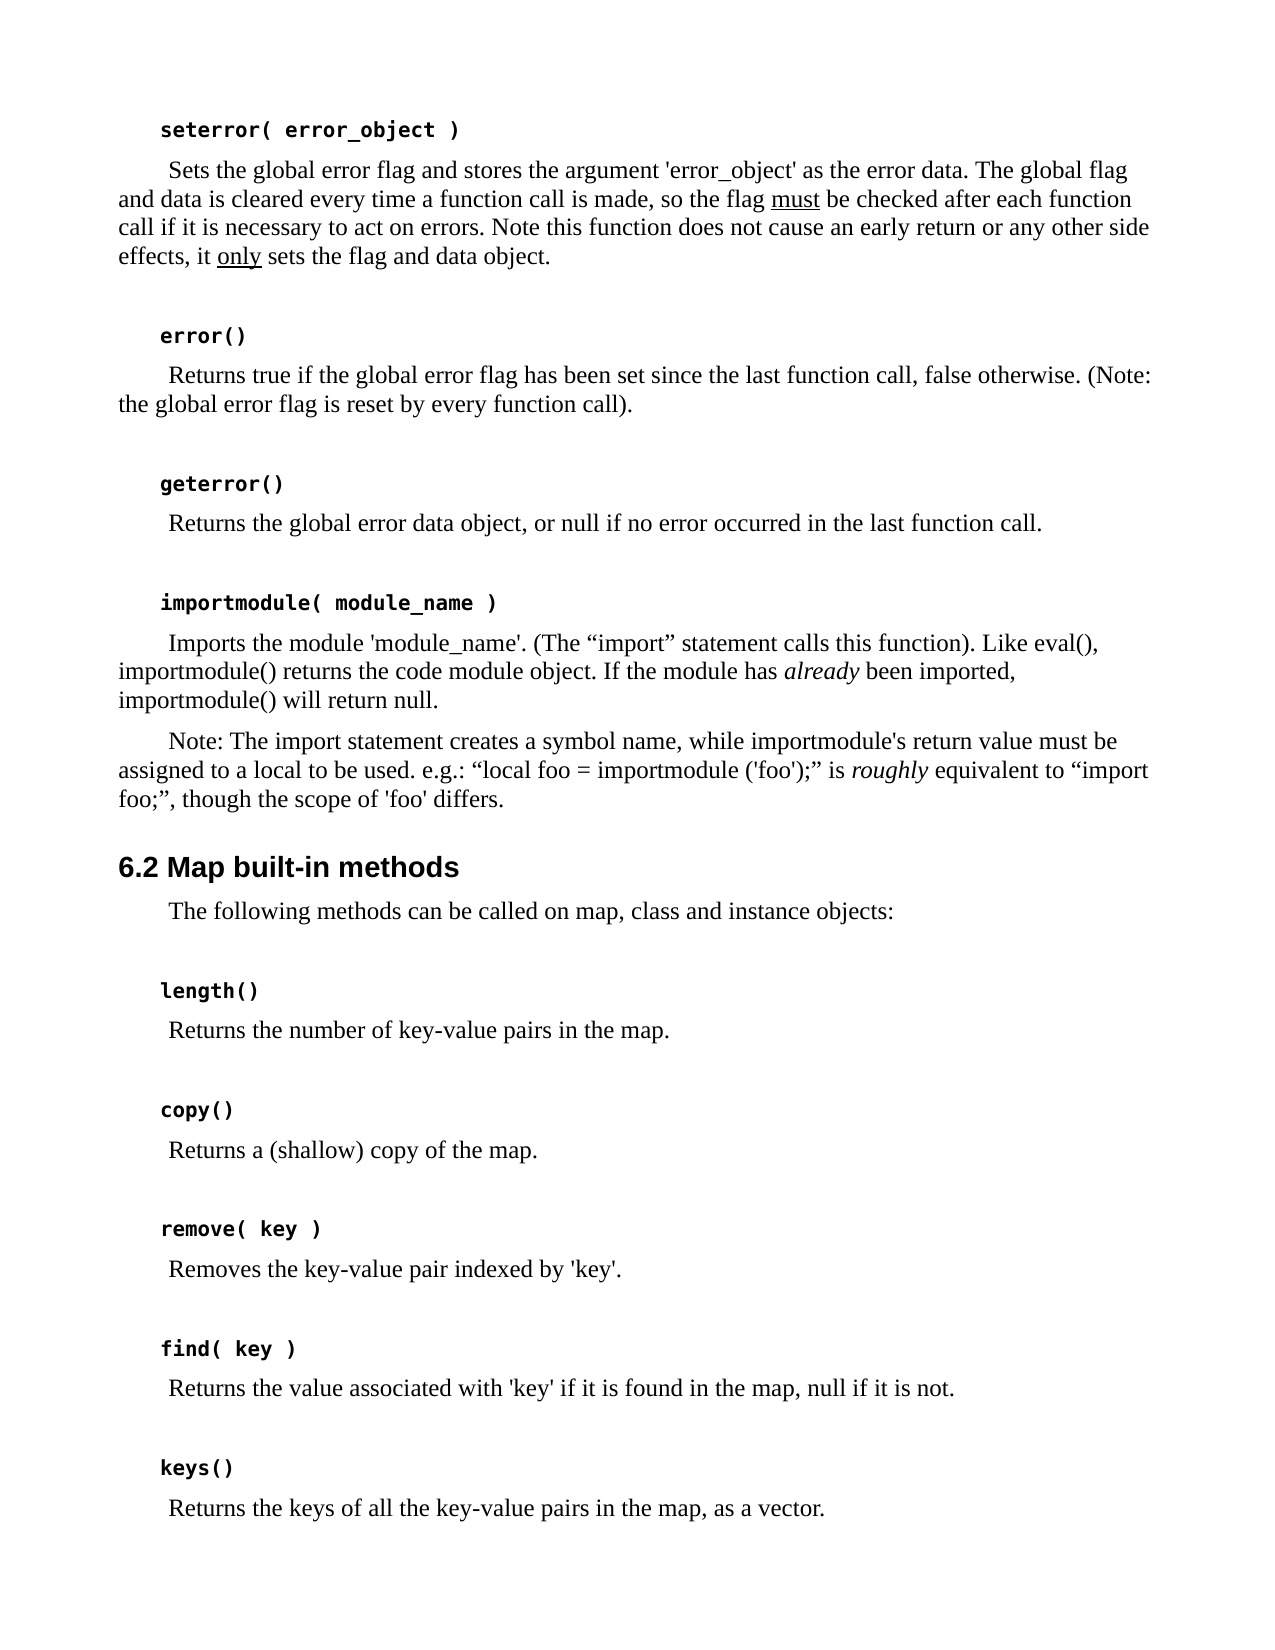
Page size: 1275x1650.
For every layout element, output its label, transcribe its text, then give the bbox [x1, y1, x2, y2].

text geterror() [118, 472, 1157, 496]
text error() [118, 324, 1157, 348]
text Returns the number of key-value pairs in the map. [118, 1016, 1157, 1044]
text keys() [118, 1456, 1157, 1480]
text Returns the keys of all the key-value pairs in the map, as a vector. [118, 1493, 1157, 1521]
text The following methods can be called on map, class and instance objects: [118, 896, 1157, 925]
text copy() [118, 1098, 1157, 1122]
text Returns a (shallow) copy of the map. [118, 1135, 1157, 1163]
text length() [118, 979, 1157, 1003]
text Returns the value associated with 'key' if it is found in the map, null if it is not. [118, 1373, 1157, 1402]
text Note: The import statement creates a symbol name, while importmodule's return value must be assigned to a local to be used. e.g.: “local foo = importmodule ('foo');” is roughly equivalent to “import foo;”, though the scope of 'foo' differs. [118, 726, 1157, 813]
text Imports the module 'module_name'. (The “import” statement calls this function). Like eval(), importmodule() returns the code module object. If the module has already been imported, importmodule() will return null. [118, 628, 1157, 714]
text Returns true if the global error flag has been set since the last function call, false otherwise. (Note: the global error flag is reset by every function call). [118, 360, 1157, 418]
text Sets the global error flag and stores the argument 'error_object' as the error data. The global flag and data is cleared every time a function call is made, so the flag must be checked after each function call if it is necessary to act on errors. Note this function does not cause an early return or any other side effects, it only sets the flag and data object. [118, 155, 1157, 270]
text find( key ) [118, 1337, 1157, 1361]
text Removes the key-value pair indexed by 'key'. [118, 1254, 1157, 1283]
text remove( key ) [118, 1217, 1157, 1242]
text Returns the global error data object, or null if no error occurred in the last function call. [118, 508, 1157, 537]
text importmodule( module_name ) [118, 591, 1157, 615]
subtitle 6.2 Map built-in methods [118, 850, 1157, 884]
text seterror( error_object ) [118, 118, 1157, 142]
